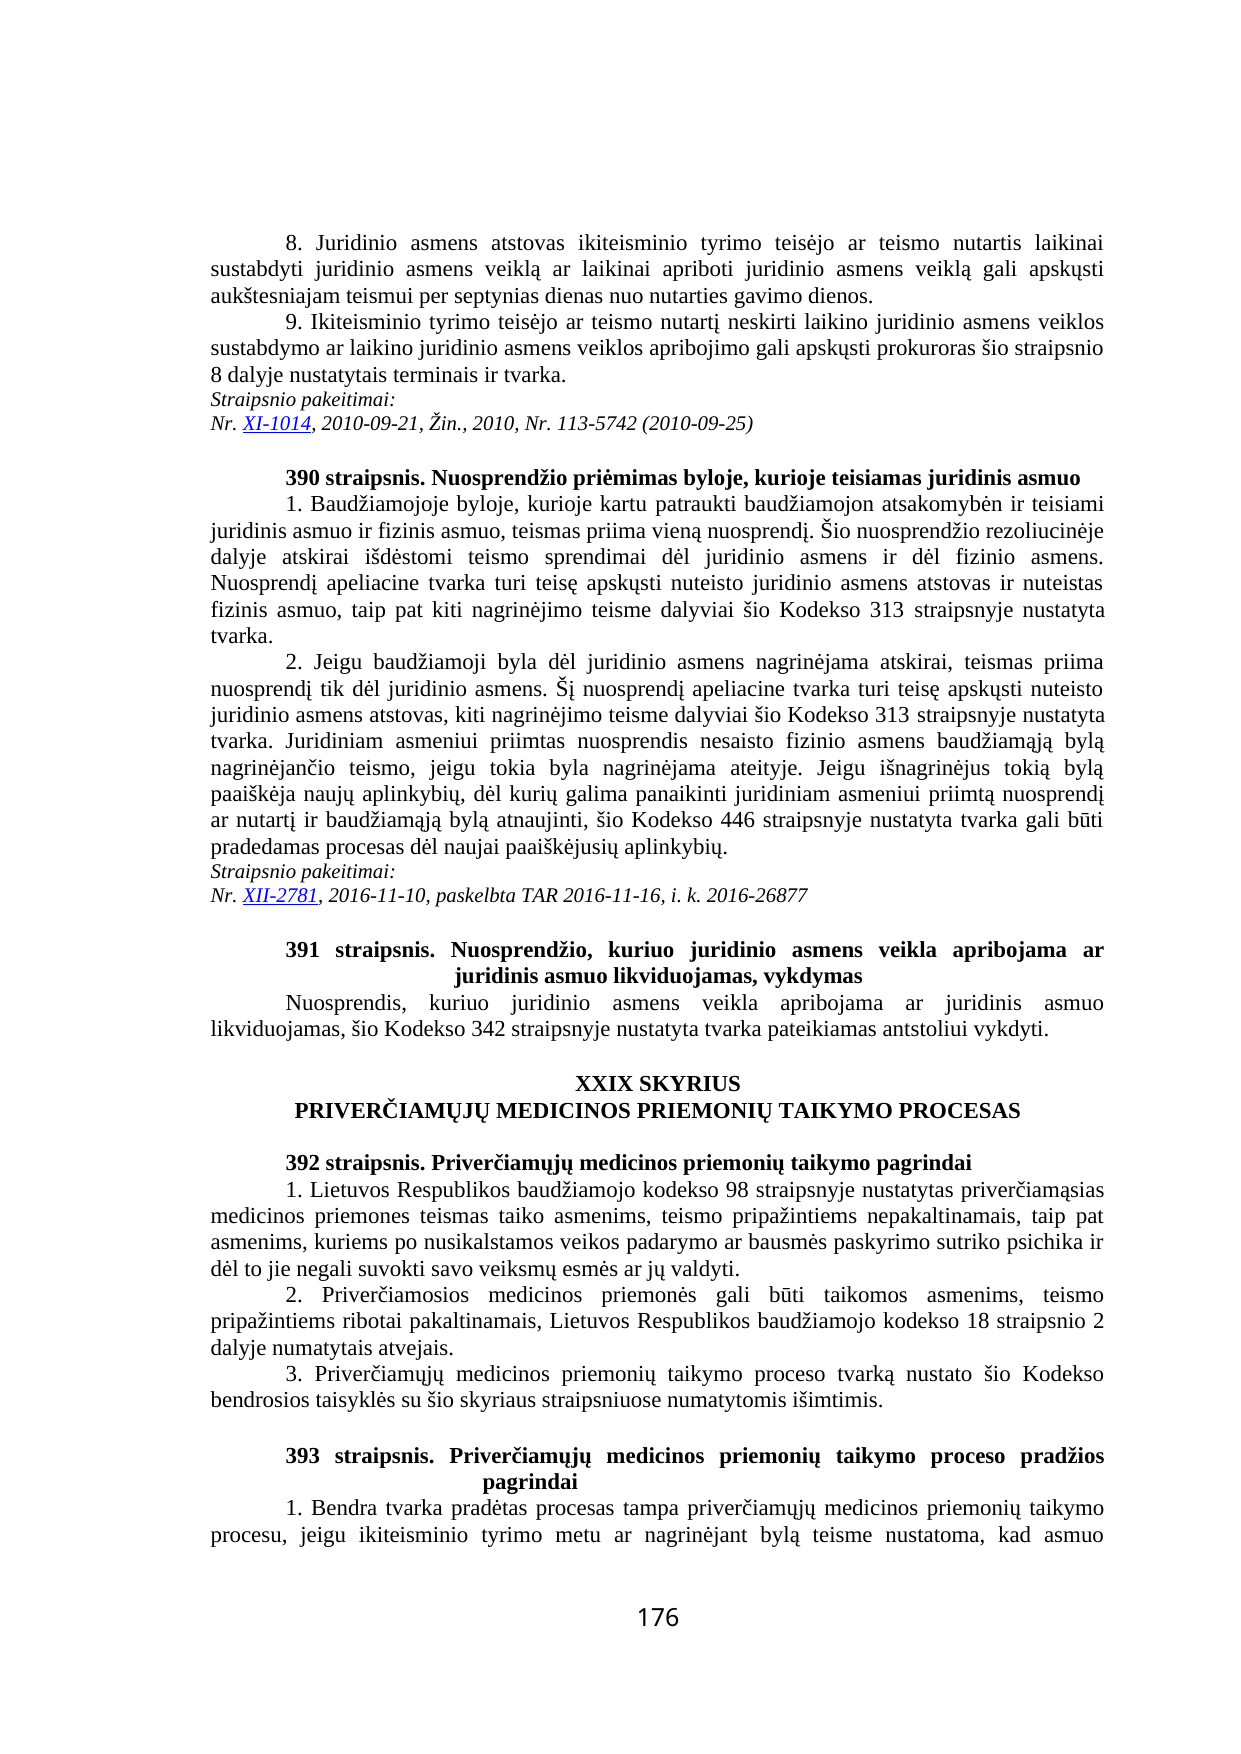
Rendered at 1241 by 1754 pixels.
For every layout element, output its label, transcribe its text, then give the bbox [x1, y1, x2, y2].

text Nr. XI-1014, 2010-09-21, Žin., 2010, Nr. 113-5742 (2010-09-25) [210, 411, 1105, 435]
text 1. Lietuvos Respublikos baudžiamojo kodekso 98 straipsnyje nustatytas priverčiamąsias medicinos priemones teismas taiko asmenims, teismo pripažintiems nepakaltinamais, taip pat asmenims, kuriems po nusikalstamos veikos padarymo ar bausmės paskyrimo sutriko psichika ir dėl to jie negali suvokti savo veiksmų esmės ar jų valdyti. [210, 1176, 1105, 1281]
text 1. Bendra tvarka pradėtas procesas tampa priverčiamųjų medicinos priemonių taikymo procesu, jeigu ikiteisminio tyrimo metu ar nagrinėjant bylą teisme nustatoma, kad asmuo [210, 1494, 1105, 1547]
text Priverčiamųjų medicinos priemonių taikymo procesas [210, 1097, 1105, 1123]
text 3. Priverčiamųjų medicinos priemonių taikymo proceso tvarką nustato šio Kodekso bendrosios taisyklės su šio skyriaus straipsniuose numatytomis išimtimis. [210, 1360, 1105, 1413]
text 9. Ikiteisminio tyrimo teisėjo ar teismo nutartį neskirti laikino juridinio asmens veiklos sustabdymo ar laikino juridinio asmens veiklos apribojimo gali apskųsti prokuroras šio straipsnio 8 dalyje nustatytais terminais ir tvarka. [210, 308, 1105, 387]
text 2. Priverčiamosios medicinos priemonės gali būti taikomos asmenims, teismo pripažintiems ribotai pakaltinamais, Lietuvos Respublikos baudžiamojo kodekso 18 straipsnio 2 dalyje numatytais atvejais. [210, 1281, 1105, 1360]
text Straipsnio pakeitimai: [210, 387, 1105, 411]
text 8. Juridinio asmens atstovas ikiteisminio tyrimo teisėjo ar teismo nutartis laikinai sustabdyti juridinio asmens veiklą ar laikinai apriboti juridinio asmens veiklą gali apskųsti aukštesniajam teismui per septynias dienas nuo nutarties gavimo dienos. [210, 229, 1105, 308]
text Straipsnio pakeitimai: [210, 859, 1105, 883]
text 392 straipsnis. Priverčiamųjų medicinos priemonių taikymo pagrindai [285, 1149, 1105, 1176]
text Nuosprendis, kuriuo juridinio asmens veikla apribojama ar juridinis asmuo likviduojamas, šio Kodekso 342 straipsnyje nustatyta tvarka pateikiamas antstoliui vykdyti. [210, 989, 1105, 1042]
text 393 straipsnis. Priverčiamųjų medicinos priemonių taikymo proceso pradžios pagrindai [285, 1442, 1105, 1494]
text 390 straipsnis. Nuosprendžio priėmimas byloje, kurioje teisiamas juridinis asmuo [210, 464, 1105, 490]
text 391 straipsnis. Nuosprendžio, kuriuo juridinio asmens veikla apribojama ar juridinis asmuo likviduojamas, vykdymas [285, 936, 1105, 989]
text 2. Jeigu baudžiamoji byla dėl juridinio asmens nagrinėjama atskirai, teismas priima nuosprendį tik dėl juridinio asmens. Šį nuosprendį apeliacine tvarka turi teisę apskųsti nuteisto juridinio asmens atstovas, kiti nagrinėjimo teisme dalyviai šio Kodekso 313 straipsnyje nustatyta tvarka. Juridiniam asmeniui priimtas nuosprendis nesaisto fizinio asmens baudžiamąją bylą nagrinėjančio teismo, jeigu tokia byla nagrinėjama ateityje. Jeigu išnagrinėjus tokią bylą paaiškėja naujų aplinkybių, dėl kurių galima panaikinti juridiniam asmeniui priimtą nuosprendį ar nutartį ir baudžiamąją bylą atnaujinti, šio Kodekso 446 straipsnyje nustatyta tvarka gali būti pradedamas procesas dėl naujai paaiškėjusių aplinkybių. [210, 648, 1105, 859]
text 1. Baudžiamojoje byloje, kurioje kartu patraukti baudžiamojon atsakomybėn ir teisiami juridinis asmuo ir fizinis asmuo, teismas priima vieną nuosprendį. Šio nuosprendžio rezoliucinėje dalyje atskirai išdėstomi teismo sprendimai dėl juridinio asmens ir dėl fizinio asmens. Nuosprendį apeliacine tvarka turi teisę apskųsti nuteisto juridinio asmens atstovas ir nuteistas fizinis asmuo, taip pat kiti nagrinėjimo teisme dalyviai šio Kodekso 313 straipsnyje nustatyta tvarka. [210, 490, 1105, 648]
text Nr. XII-2781, 2016-11-10, paskelbta TAR 2016-11-16, i. k. 2016-26877 [210, 883, 1105, 907]
subtitle XXIX skyrius [210, 1070, 1105, 1097]
